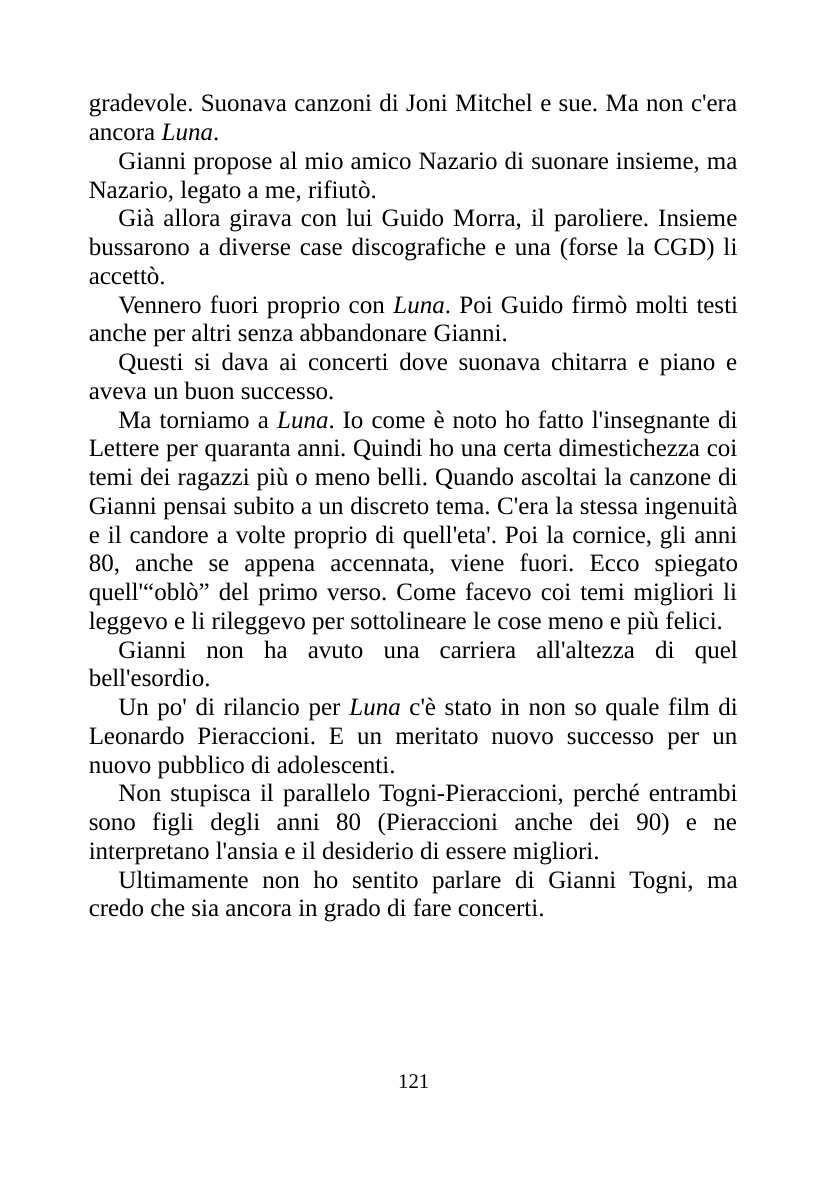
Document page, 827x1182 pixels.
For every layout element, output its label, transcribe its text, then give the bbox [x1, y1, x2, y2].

text Non stupisca il parallelo Togni-Pieraccioni, perché entrambi sono figli degli anni 80 (Pieraccioni anche dei 90) e ne interpretano l'ansia e il desiderio di essere migliori. [88, 778, 738, 865]
text Già allora girava con lui Guido Morra, il paroliere. Insieme bussarono a diverse case discografiche e una (forse la CGD) li accettò. [88, 203, 738, 290]
text Ma torniamo a Luna. Io come è noto ho fatto l'insegnante di Lettere per quaranta anni. Quindi ho una certa dimestichezza coi temi dei ragazzi più o meno belli. Quando ascoltai la canzone di Gianni pensai subito a un discreto tema. C'era la stessa ingenuità e il candore a volte proprio di quell'eta'. Poi la cornice, gli anni 80, anche se appena accennata, viene fuori. Ecco spiegato quell'“oblò” del primo verso. Come facevo coi temi migliori li leggevo e li rileggevo per sottolineare le cose meno e più felici. [88, 405, 738, 635]
text Gianni non ha avuto una carriera all'altezza di quel bell'esordio. [88, 635, 738, 692]
text Questi si dava ai concerti dove suonava chitarra e piano e aveva un buon successo. [88, 347, 738, 405]
text gradevole. Suonava canzoni di Joni Mitchel e sue. Ma non c'era ancora Luna. [88, 88, 738, 146]
text Ultimamente non ho sentito parlare di Gianni Togni, ma credo che sia ancora in grado di fare concerti. [88, 865, 738, 922]
text Gianni propose al mio amico Nazario di suonare insieme, ma Nazario, legato a me, rifiutò. [88, 146, 738, 203]
text Un po' di rilancio per Luna c'è stato in non so quale film di Leonardo Pieraccioni. E un meritato nuovo successo per un nuovo pubblico di adolescenti. [88, 692, 738, 778]
text Vennero fuori proprio con Luna. Poi Guido firmò molti testi anche per altri senza abbandonare Gianni. [88, 290, 738, 347]
